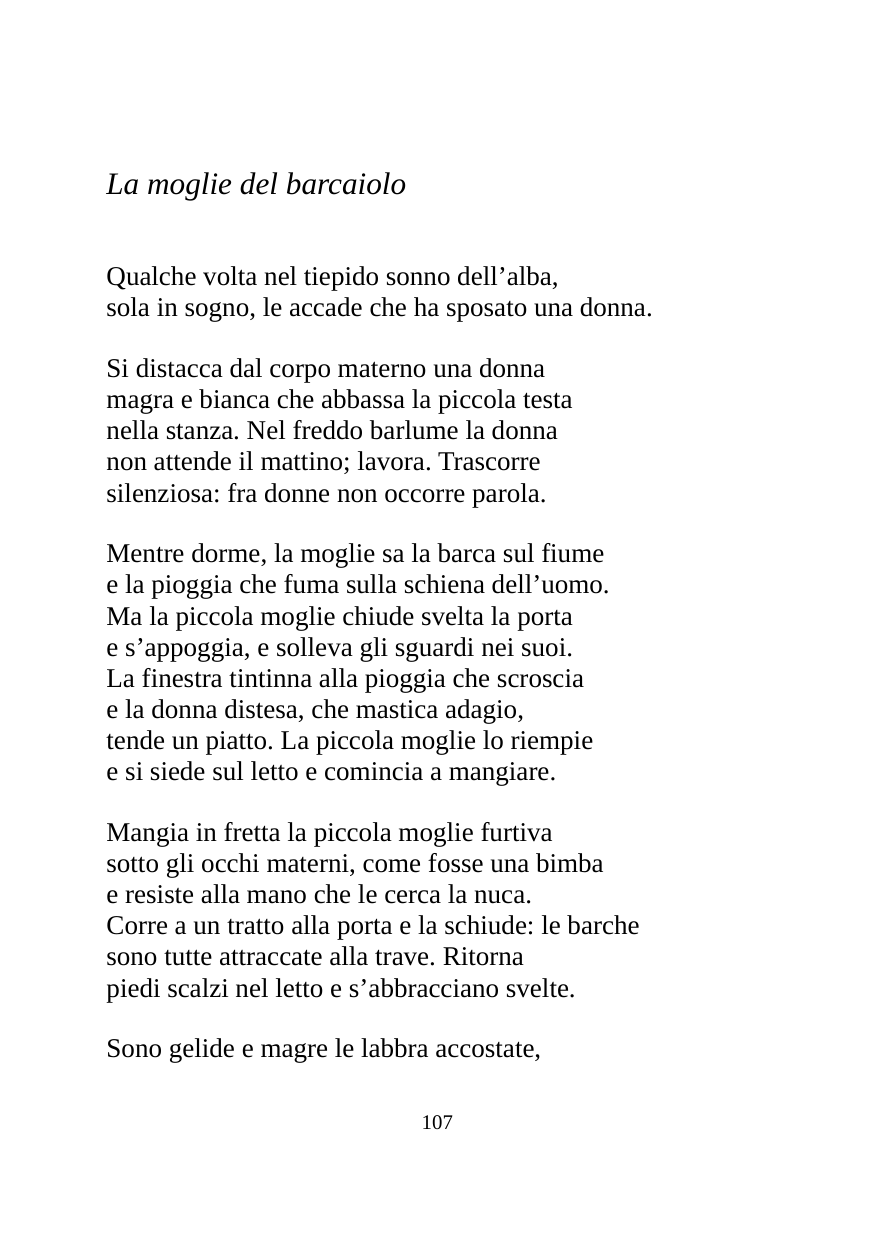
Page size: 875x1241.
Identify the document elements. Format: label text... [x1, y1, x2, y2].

text Mangia in fretta la piccola moglie furtiva sotto gli occhi materni, come fosse una bimba e resiste alla mano che le cerca la nuca. Corre a un tratto alla porta e la schiude: le barche sono tutte attraccate alla trave. Ritorna piedi scalzi nel letto e s’abbracciano svelte. [106, 816, 768, 1003]
text Mentre dorme, la moglie sa la barca sul fiume e la pioggia che fuma sulla schiena dell’uomo. Ma la piccola moglie chiude svelta la porta e s’appoggia, e solleva gli sguardi nei suoi. La finestra tintinna alla pioggia che scroscia e la donna distesa, che mastica adagio, tende un piatto. La piccola moglie lo riempie e si siede sul letto e comincia a mangiare. [106, 537, 768, 786]
subtitle La moglie del barcaiolo [106, 165, 768, 201]
text Qualche volta nel tiepido sonno dell’alba, sola in sogno, le accade che ha sposato una donna. [106, 260, 768, 323]
text Sono gelide e magre le labbra accostate, [106, 1032, 768, 1063]
text Si distacca dal corpo materno una donna magra e bianca che abbassa la piccola testa nella stanza. Nel freddo barlume la donna non attende il mattino; lavora. Trascorre silenziosa: fra donne non occorre parola. [106, 352, 768, 508]
